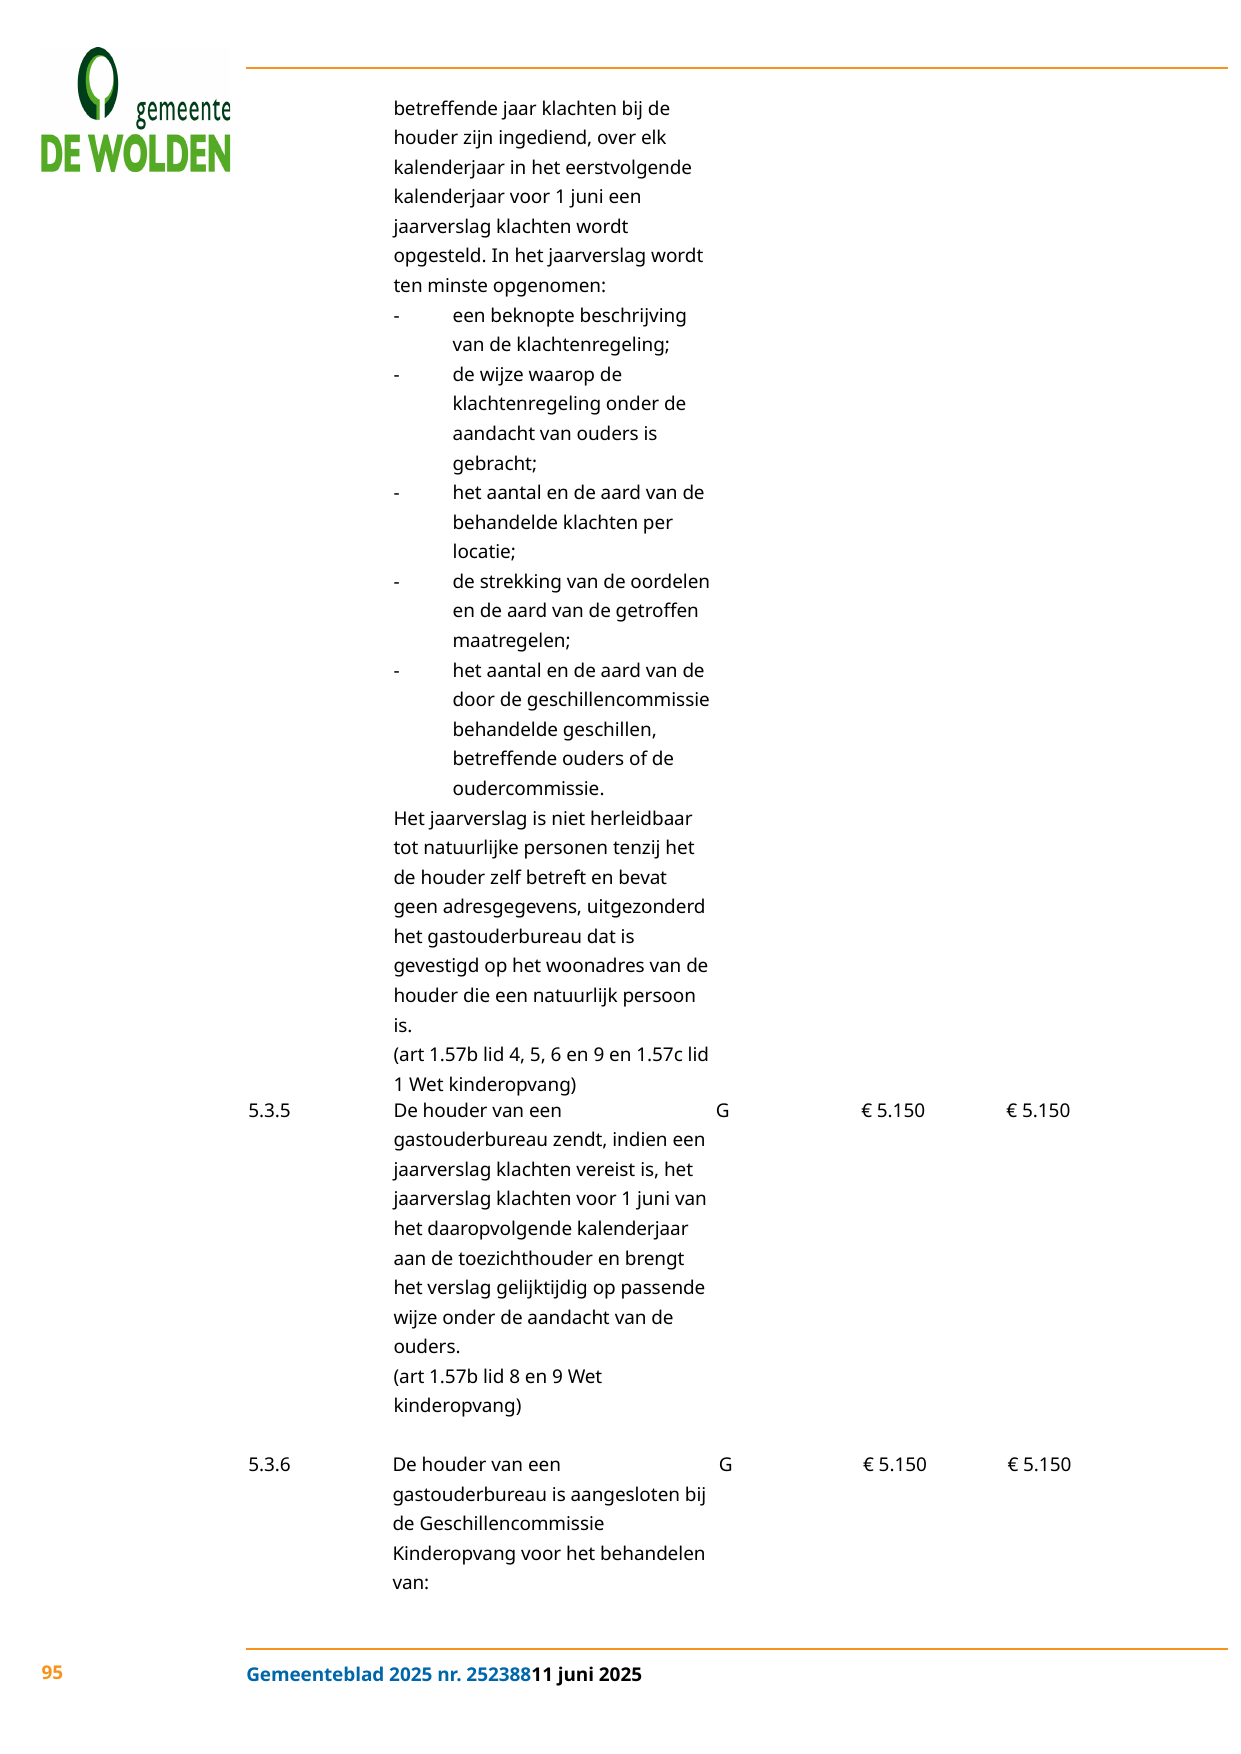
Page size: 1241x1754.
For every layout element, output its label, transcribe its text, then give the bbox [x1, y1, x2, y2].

table_cell [716, 95, 861, 1097]
table_cell G [716, 1097, 861, 1418]
picture [41, 47, 231, 172]
table_header 5.3.6 [248, 1451, 392, 1595]
table_header G [719, 1451, 863, 1595]
table_cell € 5.150 [1006, 1097, 1152, 1418]
table_cell De houder van een gastouderbureau zendt, indien een jaarverslag klachten vereist is, het jaarverslag klachten voor 1 juni van het daaropvolgende kalenderjaar aan de toezichthouder en brengt het verslag gelijktijdig op passende wijze onder de aandacht van de ouders. (art 1.57b lid 8 en 9 Wet kinderopvang) [393, 1097, 716, 1418]
table_header € 5.150 [1007, 1451, 1152, 1595]
table_cell € 5.150 [861, 1097, 1006, 1418]
table_cell [1006, 95, 1152, 1097]
table_cell [861, 95, 1006, 1097]
table_header € 5.150 [863, 1451, 1007, 1595]
table_cell betreffende jaar klachten bij de houder zijn ingediend, over elk kalenderjaar in het eerstvolgende kalenderjaar voor 1 juni een jaarverslag klachten wordt opgesteld. In het jaarverslag wordt ten minste opgenomen: een beknopte beschrijving van de klachtenregeling; de wijze waarop de klachtenregeling onder de aandacht van ouders is gebracht; het aantal en de aard van de behandelde klachten per locatie; de strekking van de oordelen en de aard van de getroffen maatregelen; het aantal en de aard van de door de geschillencommissie behandelde geschillen, betreffende ouders of de oudercommissie. Het jaarverslag is niet herleidbaar tot natuurlijke personen tenzij het de houder zelf betreft en bevat geen adresgegevens, uitgezonderd het gastouderbureau dat is gevestigd op het woonadres van de houder die een natuurlijk persoon is. (art 1.57b lid 4, 5, 6 en 9 en 1.57c lid 1 Wet kinderopvang) [393, 95, 716, 1097]
table_cell 5.3.5 [248, 1097, 393, 1418]
table_header De houder van een gastouderbureau is aangesloten bij de Geschillencommissie Kinderopvang voor het behandelen van: [392, 1451, 719, 1595]
table_cell [248, 95, 393, 1097]
